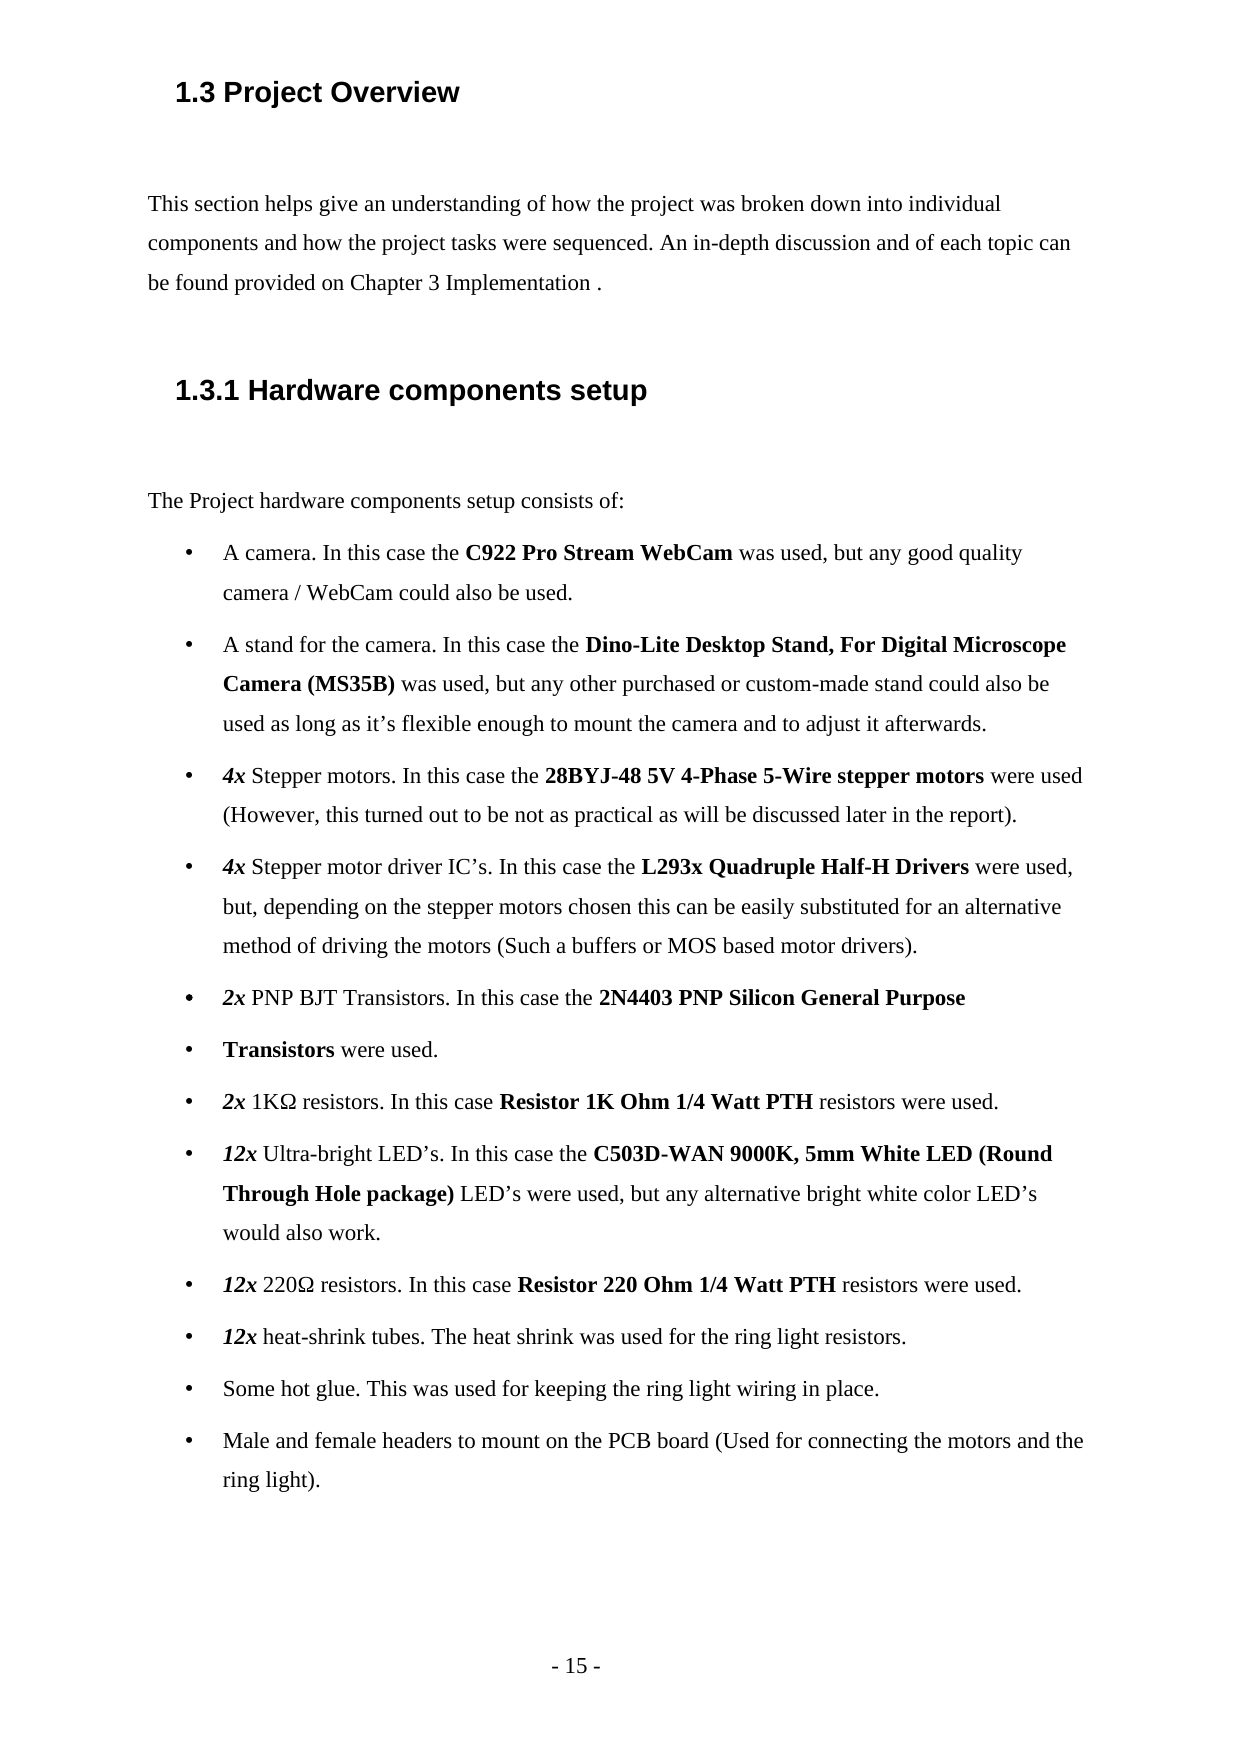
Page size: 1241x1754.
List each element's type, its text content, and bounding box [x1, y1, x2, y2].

text The Project hardware components setup consists of: [148, 487, 1092, 514]
list A stand for the camera. In this case the Dino-Lite Desktop Stand, For Digital Microscope Camera (MS35B) was used, but any other purchased or custom-made stand could also be used as long as it’s flexible enough to mount the camera and to adjust it afterwards. [185, 631, 1092, 736]
list 4x Stepper motor driver IC’s. In this case the L293x Quadruple Half-H Drivers were used, but, depending on the stepper motors chosen this can be easily substituted for an alternative method of driving the motors (Such a buffers or MOS based motor drivers). [185, 853, 1092, 959]
list 2x 1KΩ resistors. In this case Resistor 1K Ohm 1/4 Watt PTH resistors were used. [185, 1088, 1092, 1114]
list Male and female headers to mount on the PCB board (Used for connecting the motors and the ring light). [185, 1427, 1092, 1493]
list 12x heat-shrink tubes. The heat shrink was used for the ring light resistors. [185, 1323, 1092, 1349]
list Transistors were used. [185, 1036, 1092, 1063]
list 12x 220Ω resistors. In this case Resistor 220 Ohm 1/4 Watt PTH resistors were used. [185, 1271, 1092, 1297]
list 2x PNP BJT Transistors. In this case the 2N4403 PNP Silicon General Purpose [185, 984, 1092, 1011]
subtitle 1.3.1 Hardware components setup [175, 373, 1092, 406]
list 4x Stepper motors. In this case the 28BYJ-48 5V 4-Phase 5-Wire stepper motors were used (However, this turned out to be not as practical as will be discussed later in the report). [185, 762, 1092, 828]
text This section helps give an understanding of how the project was broken down into individual components and how the project tasks were sequenced. An in-depth discussion and of each topic can be found provided on Chapter 3 Implementation . [148, 190, 1092, 295]
list Some hot glue. This was used for keeping the ring light wiring in place. [185, 1375, 1092, 1401]
list A camera. In this case the C922 Pro Stream WebCam was used, but any good quality camera / WebCam could also be used. [185, 539, 1092, 605]
subtitle 1.3 Project Overview [175, 75, 1092, 108]
list 12x Ultra-bright LED’s. In this case the C503D-WAN 9000K, 5mm White LED (Round Through Hole package) LED’s were used, but any alternative bright white color LED’s would also work. [185, 1140, 1092, 1246]
